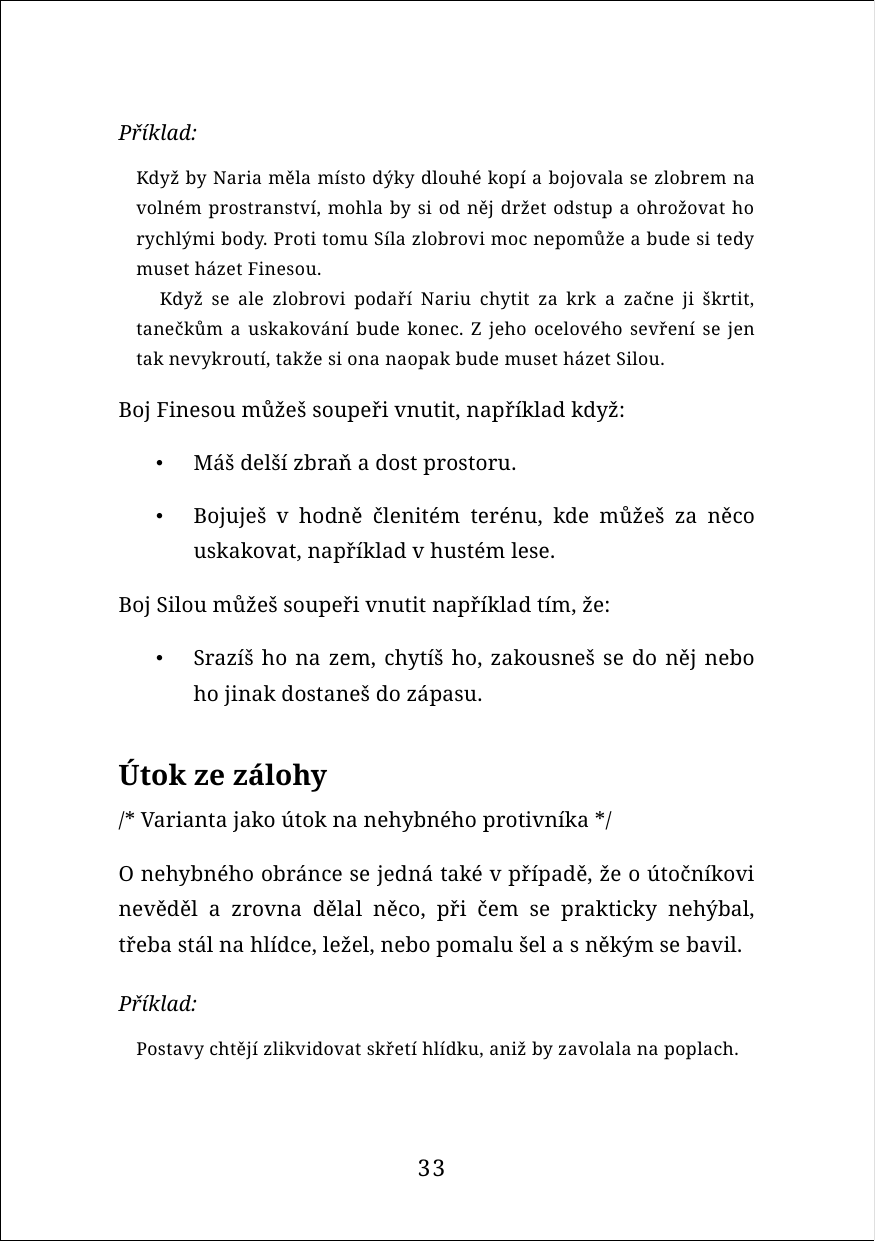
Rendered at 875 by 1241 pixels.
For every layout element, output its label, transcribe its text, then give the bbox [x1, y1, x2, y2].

text /* Varianta jako útok na nehybného protivníka */ [118, 806, 756, 834]
text Příklad: [118, 989, 756, 1017]
text Boj Finesou můžeš soupeři vnutit, například když: [118, 395, 756, 423]
text Když by Naria měla místo dýky dlouhé kopí a bojovala se zlobrem na volném prostranství, mohla by si od něj držet odstup a ohrožovat ho rychlými body. Proti tomu Síla zlobrovi moc nepomůže a bude si tedy muset házet Finesou. Když se ale zlobrovi podaří Nariu chytit za krk a začne ji škrtit, tanečkům a uskakování bude konec. Z jeho ocelového sevření se jen tak nevykroutí, takže si ona naopak bude muset házet Silou. [136, 166, 756, 371]
list Srazíš ho na zem, chytíš ho, zakousneš se do něj nebo ho jinak dostaneš do zápasu. [156, 643, 756, 707]
list Bojuješ v hodně členitém terénu, kde můžeš za něco uskakovat, například v hustém lese. [156, 501, 756, 565]
text Příklad: [118, 118, 756, 147]
list Máš delší zbraň a dost prostoru. [156, 448, 756, 476]
text Postavy chtějí zlikvidovat skřetí hlídku, aniž by zavolala na poplach. [136, 1036, 756, 1061]
text O nehybného obránce se jedná také v případě, že o útočníkovi nevěděl a zrovna dělal něco, při čem se prakticky nehýbal, třeba stál na hlídce, ležel, nebo pomalu šel a s někým se bavil. [118, 859, 756, 958]
text Boj Silou můžeš soupeři vnutit například tím, že: [118, 590, 756, 618]
subtitle Útok ze zálohy [118, 756, 756, 794]
